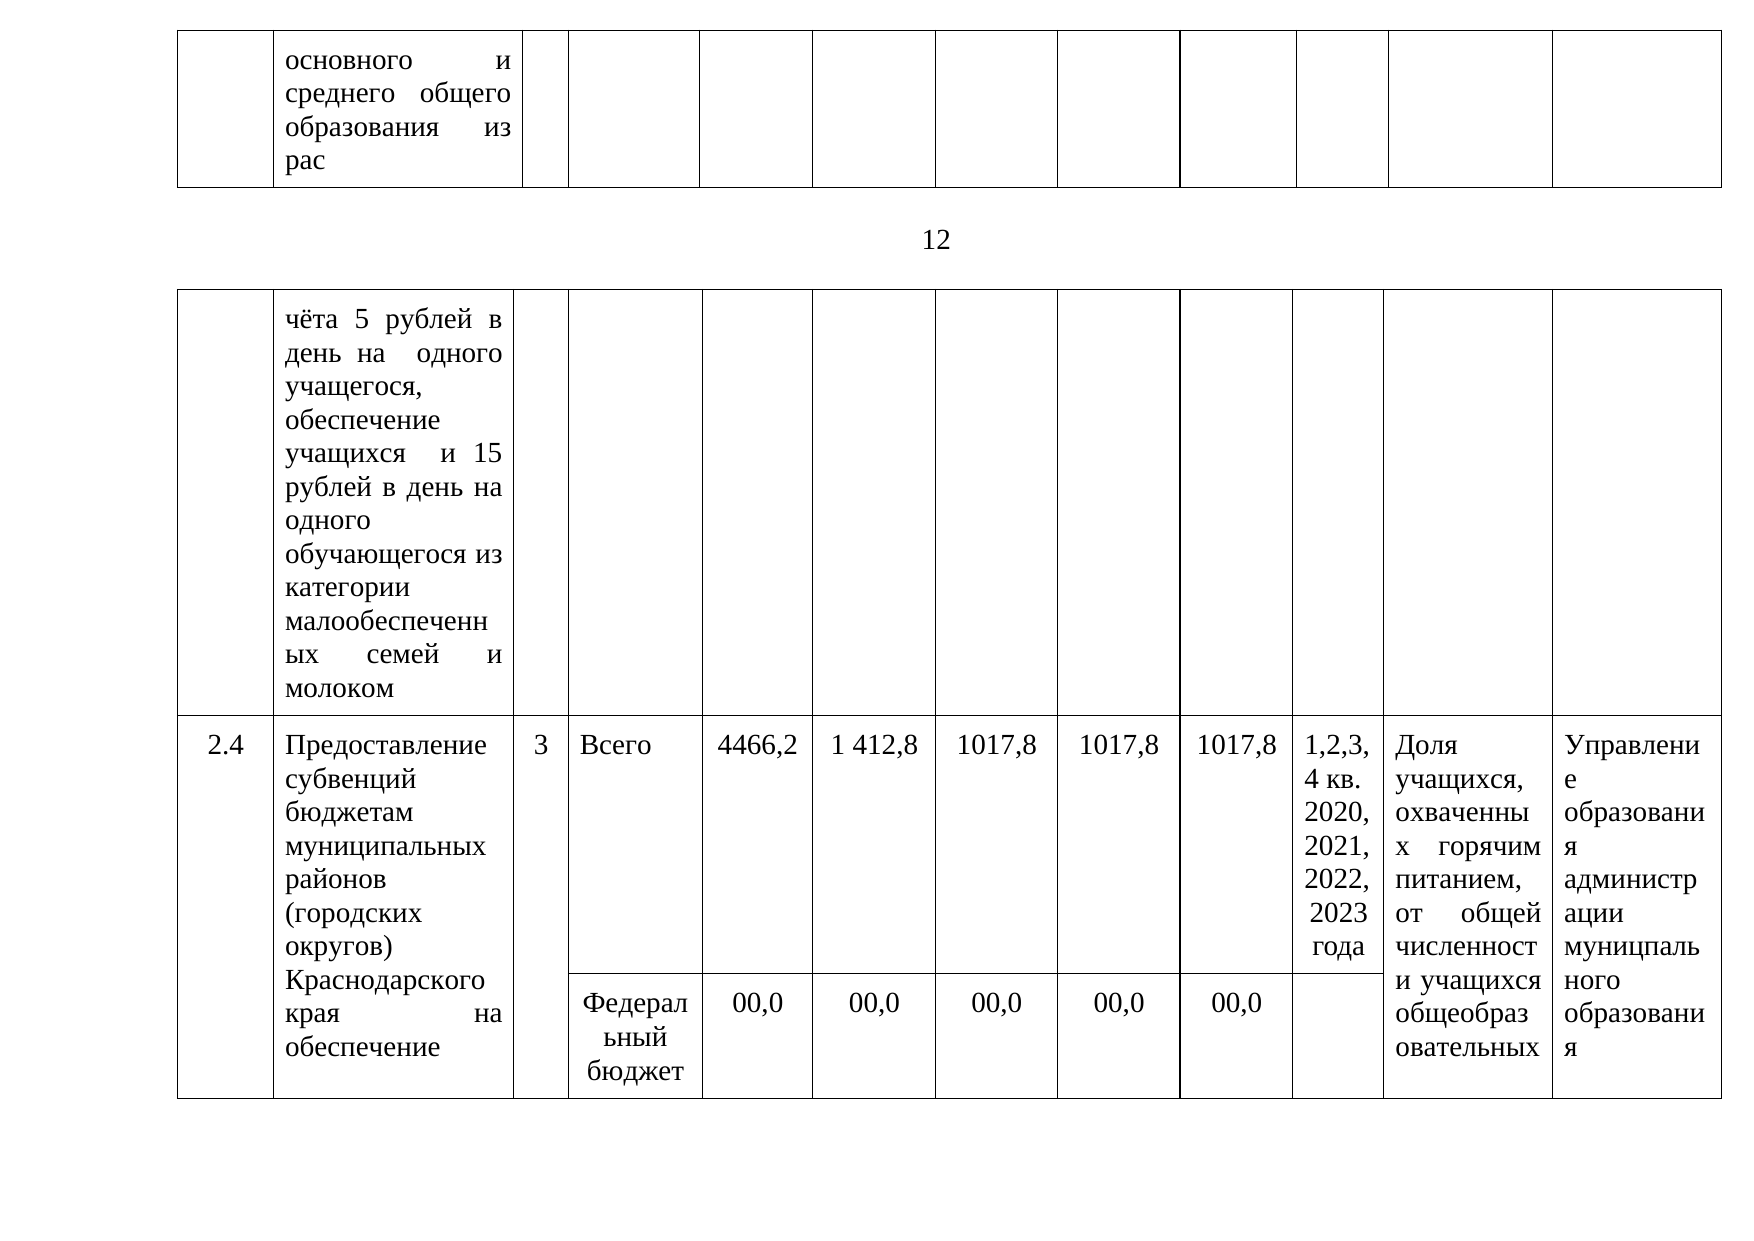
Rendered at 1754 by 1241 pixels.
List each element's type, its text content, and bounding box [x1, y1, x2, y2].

table_cell [569, 31, 699, 187]
table_cell 00,0 [1058, 974, 1179, 1097]
table_header [936, 290, 1057, 715]
table_cell 00,0 [936, 974, 1057, 1097]
table_header [514, 290, 568, 715]
table_cell [813, 31, 935, 187]
table_cell [936, 31, 1057, 187]
table_cell 1 412,8 [813, 716, 935, 973]
table_cell 1017,8 [936, 716, 1057, 973]
table_cell [700, 31, 812, 187]
table_cell Федеральный бюджет [569, 974, 702, 1097]
table_header [1293, 290, 1383, 715]
table_cell [523, 31, 568, 187]
table_cell Всего [569, 716, 702, 973]
table_cell [1553, 31, 1721, 187]
table_header [569, 290, 702, 715]
table_cell 2.4 [178, 716, 273, 1097]
table_cell 3 [514, 716, 568, 1097]
table_header [178, 290, 273, 715]
table_cell [1058, 31, 1179, 187]
table_cell 1017,8 [1058, 716, 1179, 973]
table_cell [1389, 31, 1552, 187]
table_cell Предоставление субвенций бюджетам муниципальных районов (городских округов) Краснодарского края на обеспечение [274, 716, 513, 1097]
table_header [703, 290, 812, 715]
table_header [1384, 290, 1552, 715]
table_header [1553, 290, 1721, 715]
table_cell 00,0 [703, 974, 812, 1097]
table_header [813, 290, 935, 715]
table_header чёта 5 рублей в день на одного учащегося, обеспечение учащихся и 15 рублей в день на одного обучающегося из категории малообеспеченных семей и молоком [274, 290, 513, 715]
table_header [1058, 290, 1179, 715]
table_cell [178, 31, 273, 187]
text 12 [177, 222, 1695, 255]
table_cell Доля учащихся, охваченных горячим питанием, от общей численности учащихся общеобразовательных [1384, 716, 1552, 1097]
table_cell основного и среднего общего образования из рас [274, 31, 522, 187]
table_cell 00,0 [1181, 974, 1292, 1097]
table_cell 1017,8 [1181, 716, 1292, 973]
table_cell 1,2,3,4 кв. 2020, 2021, 2022, 2023 года [1293, 716, 1383, 973]
table_cell 00,0 [813, 974, 935, 1097]
table_cell Управление образования администрации муницпального образования [1553, 716, 1721, 1097]
table_cell [1181, 31, 1296, 187]
table_cell [1297, 31, 1388, 187]
table_cell 4466,2 [703, 716, 812, 973]
table_cell [1293, 974, 1383, 1097]
table_header [1181, 290, 1292, 715]
